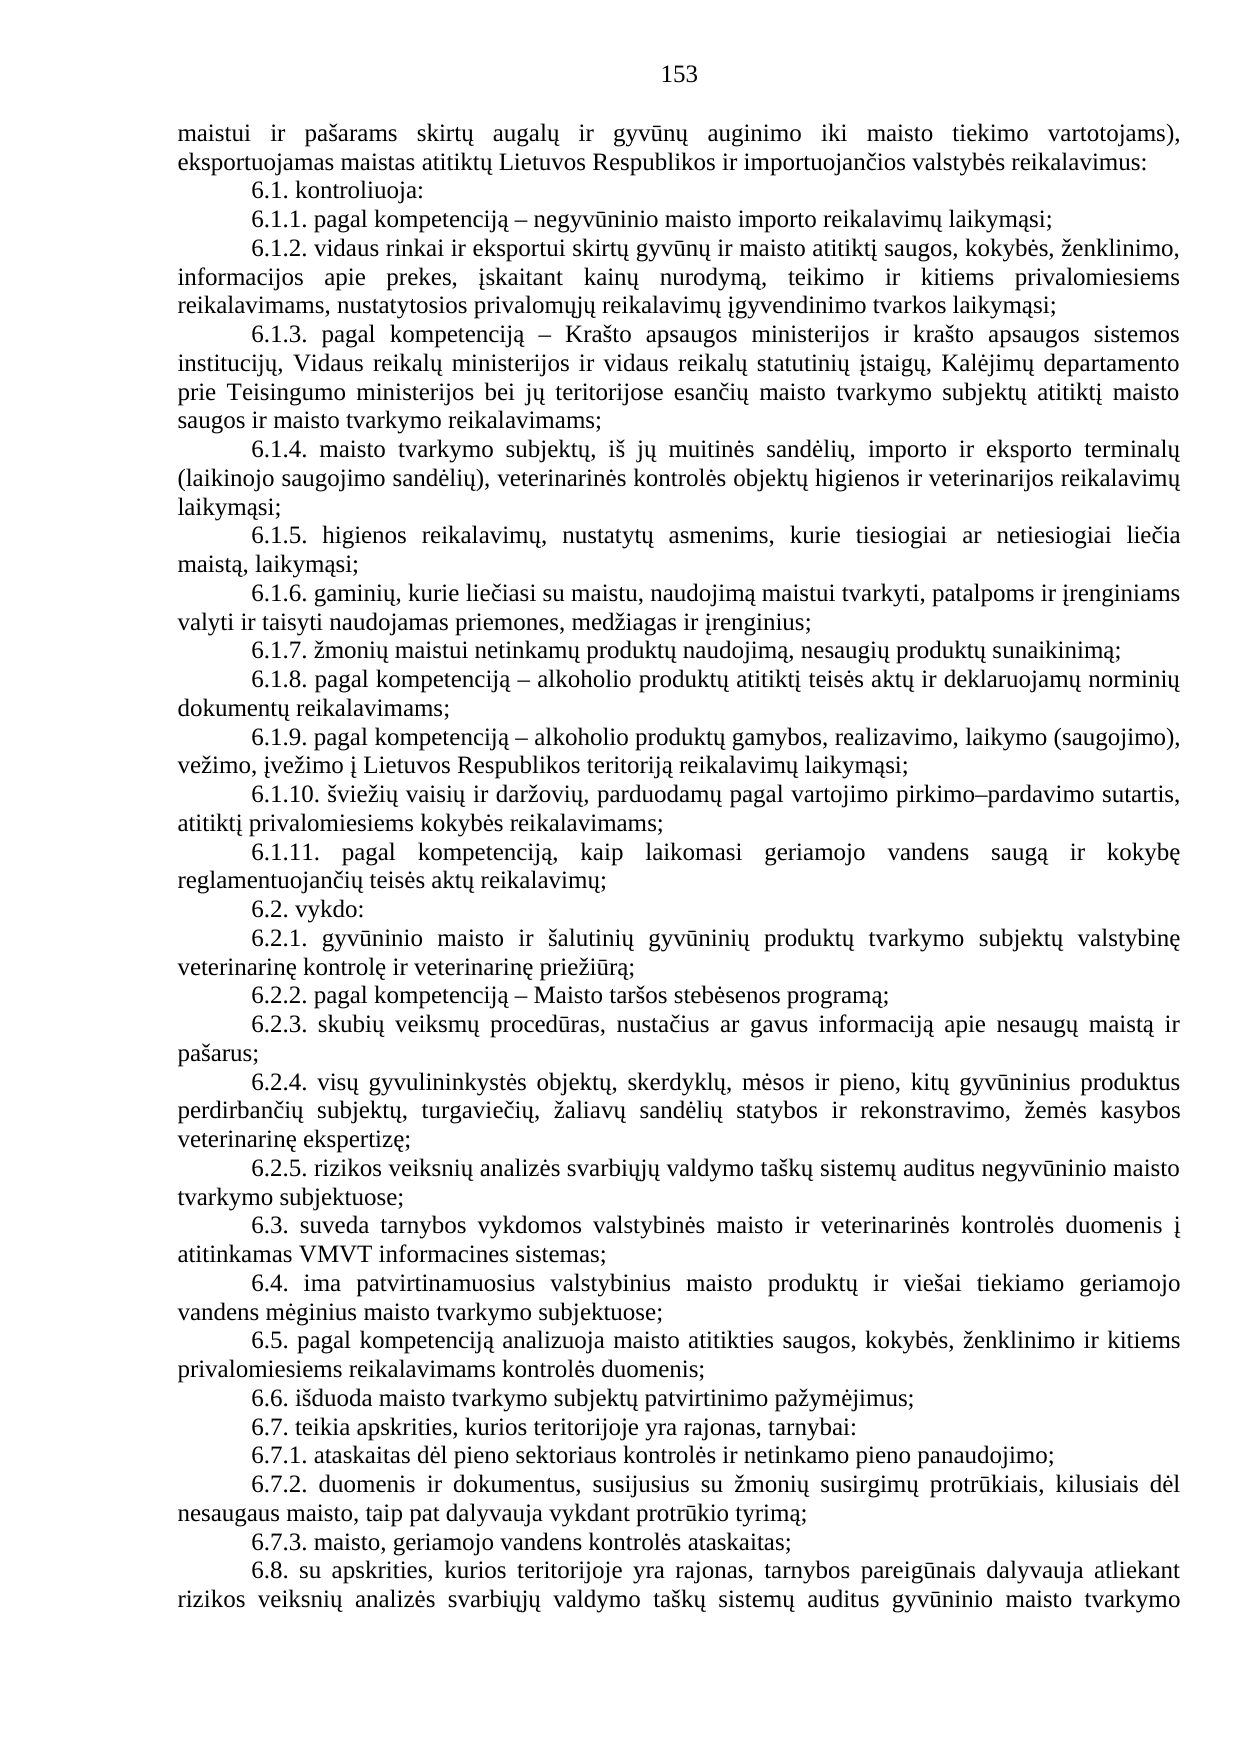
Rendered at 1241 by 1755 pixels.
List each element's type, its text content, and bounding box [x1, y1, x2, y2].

text 6.1.11. pagal kompetenciją, kaip laikomasi geriamojo vandens saugą ir kokybę reglamentuojančių teisės aktų reikalavimų; [177, 837, 1181, 894]
text 6.1.4. maisto tvarkymo subjektų, iš jų muitinės sandėlių, importo ir eksporto terminalų (laikinojo saugojimo sandėlių), veterinarinės kontrolės objektų higienos ir veterinarijos reikalavimų laikymąsi; [177, 434, 1181, 521]
text 6.2.4. visų gyvulininkystės objektų, skerdyklų, mėsos ir pieno, kitų gyvūninius produktus perdirbančių subjektų, turgaviečių, žaliavų sandėlių statybos ir rekonstravimo, žemės kasybos veterinarinę ekspertizę; [177, 1067, 1181, 1153]
text 6.7.1. ataskaitas dėl pieno sektoriaus kontrolės ir netinkamo pieno panaudojimo; [177, 1441, 1181, 1469]
text 6.4. ima patvirtinamuosius valstybinius maisto produktų ir viešai tiekiamo geriamojo vandens mėginius maisto tvarkymo subjektuose; [177, 1268, 1181, 1326]
text 6.1.2. vidaus rinkai ir eksportui skirtų gyvūnų ir maisto atitiktį saugos, kokybės, ženklinimo, informacijos apie prekes, įskaitant kainų nurodymą, teikimo ir kitiems privalomiesiems reikalavimams, nustatytosios privalomųjų reikalavimų įgyvendinimo tvarkos laikymąsi; [177, 233, 1181, 319]
text 6.1.1. pagal kompetenciją – negyvūninio maisto importo reikalavimų laikymąsi; [177, 204, 1181, 233]
text 6.1.10. šviežių vaisių ir daržovių, parduodamų pagal vartojimo pirkimo–pardavimo sutartis, atitiktį privalomiesiems kokybės reikalavimams; [177, 779, 1181, 837]
text 6.7.3. maisto, geriamojo vandens kontrolės ataskaitas; [177, 1527, 1181, 1556]
text 6.7. teikia apskrities, kurios teritorijoje yra rajonas, tarnybai: [177, 1412, 1181, 1441]
text 6.1.5. higienos reikalavimų, nustatytų asmenims, kurie tiesiogiai ar netiesiogiai liečia maistą, laikymąsi; [177, 521, 1181, 578]
text 6.7.2. duomenis ir dokumentus, susijusius su žmonių susirgimų protrūkiais, kilusiais dėl nesaugaus maisto, taip pat dalyvauja vykdant protrūkio tyrimą; [177, 1469, 1181, 1527]
text 6.1.9. pagal kompetenciją – alkoholio produktų gamybos, realizavimo, laikymo (saugojimo), vežimo, įvežimo į Lietuvos Respublikos teritoriją reikalavimų laikymąsi; [177, 722, 1181, 779]
text 6.1.8. pagal kompetenciją – alkoholio produktų atitiktį teisės aktų ir deklaruojamų norminių dokumentų reikalavimams; [177, 664, 1181, 722]
text 6.5. pagal kompetenciją analizuoja maisto atitikties saugos, kokybės, ženklinimo ir kitiems privalomiesiems reikalavimams kontrolės duomenis; [177, 1326, 1181, 1383]
text maistui ir pašarams skirtų augalų ir gyvūnų auginimo iki maisto tiekimo vartotojams), eksportuojamas maistas atitiktų Lietuvos Respublikos ir importuojančios valstybės reikalavimus: [177, 118, 1181, 176]
text 6.6. išduoda maisto tvarkymo subjektų patvirtinimo pažymėjimus; [177, 1383, 1181, 1412]
text 6.2.5. rizikos veiksnių analizės svarbiųjų valdymo taškų sistemų auditus negyvūninio maisto tvarkymo subjektuose; [177, 1153, 1181, 1211]
text 6.1.6. gaminių, kurie liečiasi su maistu, naudojimą maistui tvarkyti, patalpoms ir įrenginiams valyti ir taisyti naudojamas priemones, medžiagas ir įrenginius; [177, 578, 1181, 636]
text 6.2.3. skubių veiksmų procedūras, nustačius ar gavus informaciją apie nesaugų maistą ir pašarus; [177, 1009, 1181, 1067]
text 6.2. vykdo: [177, 894, 1181, 923]
text 6.2.2. pagal kompetenciją – Maisto taršos stebėsenos programą; [177, 981, 1181, 1009]
text 6.1.3. pagal kompetenciją – Krašto apsaugos ministerijos ir krašto apsaugos sistemos institucijų, Vidaus reikalų ministerijos ir vidaus reikalų statutinių įstaigų, Kalėjimų departamento prie Teisingumo ministerijos bei jų teritorijose esančių maisto tvarkymo subjektų atitiktį maisto saugos ir maisto tvarkymo reikalavimams; [177, 319, 1181, 434]
text 6.8. su apskrities, kurios teritorijoje yra rajonas, tarnybos pareigūnais dalyvauja atliekant rizikos veiksnių analizės svarbiųjų valdymo taškų sistemų auditus gyvūninio maisto tvarkymo [177, 1556, 1181, 1613]
text 6.1.7. žmonių maistui netinkamų produktų naudojimą, nesaugių produktų sunaikinimą; [177, 636, 1181, 664]
text 6.1. kontroliuoja: [177, 176, 1181, 204]
text 6.3. suveda tarnybos vykdomos valstybinės maisto ir veterinarinės kontrolės duomenis į atitinkamas VMVT informacines sistemas; [177, 1211, 1181, 1268]
text 6.2.1. gyvūninio maisto ir šalutinių gyvūninių produktų tvarkymo subjektų valstybinę veterinarinę kontrolę ir veterinarinę priežiūrą; [177, 923, 1181, 981]
